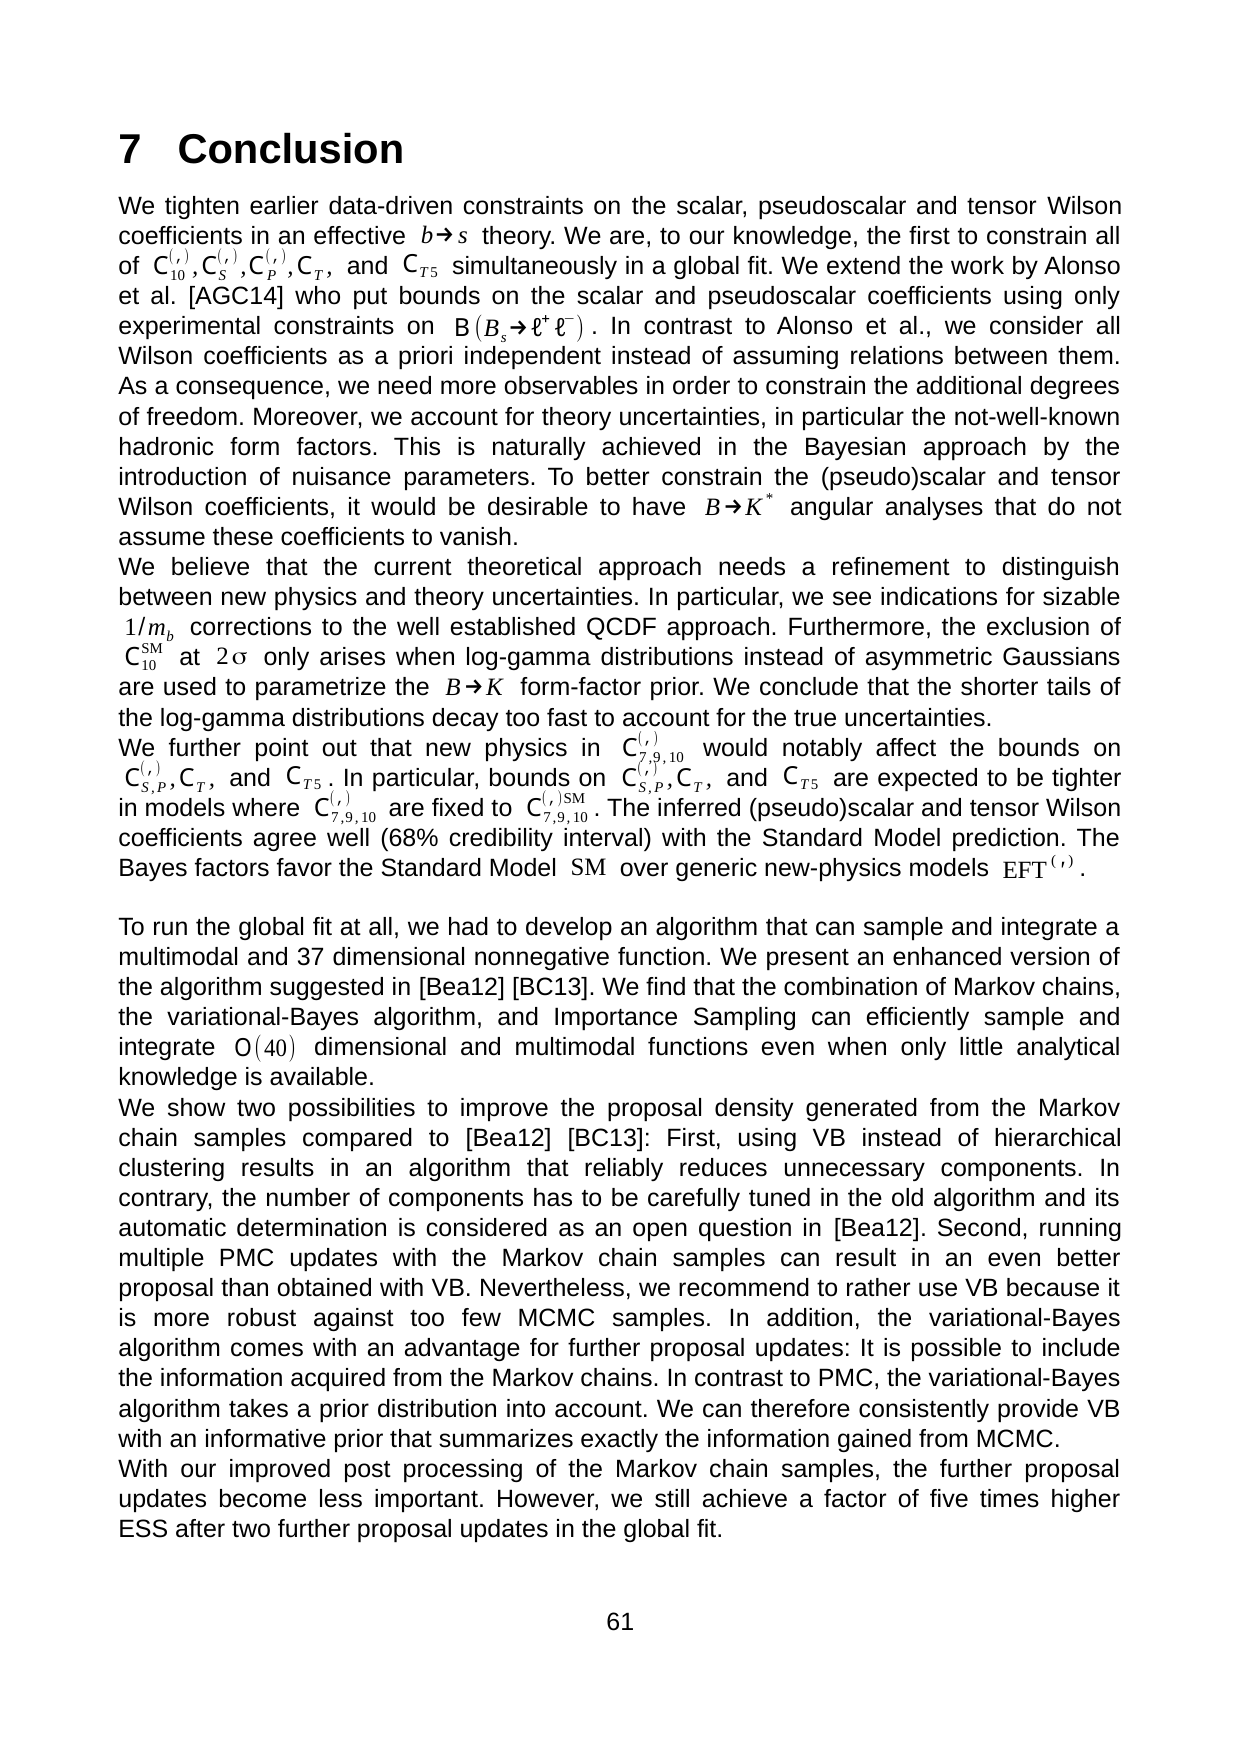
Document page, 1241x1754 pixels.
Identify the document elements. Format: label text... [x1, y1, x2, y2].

text We further point out that new physics in would notably affect the bounds on and . In particular, bounds on and are expected to be tighter in models where are fixed to . The inferred (pseudo)scalar and tensor Wilson coefficients agree well (68% credibility interval) with the Standard Model prediction. The Bayes factors favor the Standard Model over generic new-physics models . [118, 732, 1122, 882]
text To run the global fit at all, we had to develop an algorithm that can sample and integrate a multimodal and 37 dimensional nonnegative function. We present an enhanced version of the algorithm suggested in [Bea12] [BC13]. We find that the combination of Markov chains, the variational-Bayes algorithm, and Importance Sampling can efficiently sample and integrate dimensional and multimodal functions even when only little analytical knowledge is available. [118, 911, 1122, 1092]
text We tighten earlier data-driven constraints on the scalar, pseudoscalar and tensor Wilson coefficients in an effective theory. We are, to our knowledge, the first to constrain all of and simultaneously in a global fit. We extend the work by Alonso et al. [AGC14] who put bounds on the scalar and pseudoscalar coefficients using only experimental constraints on . In contrast to Alonso et al., we consider all Wilson coefficients as a priori independent instead of assuming relations between them. As a consequence, we need more observables in order to constrain the additional degrees of freedom. Moreover, we account for theory uncertainties, in particular the not-well-known hadronic form factors. This is naturally achieved in the Bayesian approach by the introduction of nuisance parameters. To better constrain the (pseudo)scalar and tensor Wilson coefficients, it would be desirable to have angular analyses that do not assume these coefficients to vanish. [118, 190, 1122, 551]
text We believe that the current theoretical approach needs a refinement to distinguish between new physics and theory uncertainties. In particular, we see indications for sizable corrections to the well established QCDF approach. Furthermore, the exclusion of at only arises when log-gamma distributions instead of asymmetric Gaussians are used to parametrize the form-factor prior. We conclude that the shorter tails of the log-gamma distributions decay too fast to account for the true uncertainties. [118, 551, 1122, 732]
text With our improved post processing of the Markov chain samples, the further proposal updates become less important. However, we still achieve a factor of five times higher ESS after two further proposal updates in the global fit. [118, 1453, 1122, 1543]
text We show two possibilities to improve the proposal density generated from the Markov chain samples compared to [Bea12] [BC13]: First, using VB instead of hierarchical clustering results in an algorithm that reliably reduces unnecessary components. In contrary, the number of components has to be carefully tuned in the old algorithm and its automatic determination is considered as an open question in [Bea12]. Second, running multiple PMC updates with the Markov chain samples can result in an even better proposal than obtained with VB. Nevertheless, we recommend to rather use VB because it is more robust against too few MCMC samples. In addition, the variational-Bayes algorithm comes with an advantage for further proposal updates: It is possible to include the information acquired from the Markov chains. In contrast to PMC, the variational-Bayes algorithm takes a prior distribution into account. We can therefore consistently provide VB with an informative prior that summarizes exactly the information gained from MCMC. [118, 1092, 1122, 1453]
subtitle Conclusion [118, 124, 1122, 172]
